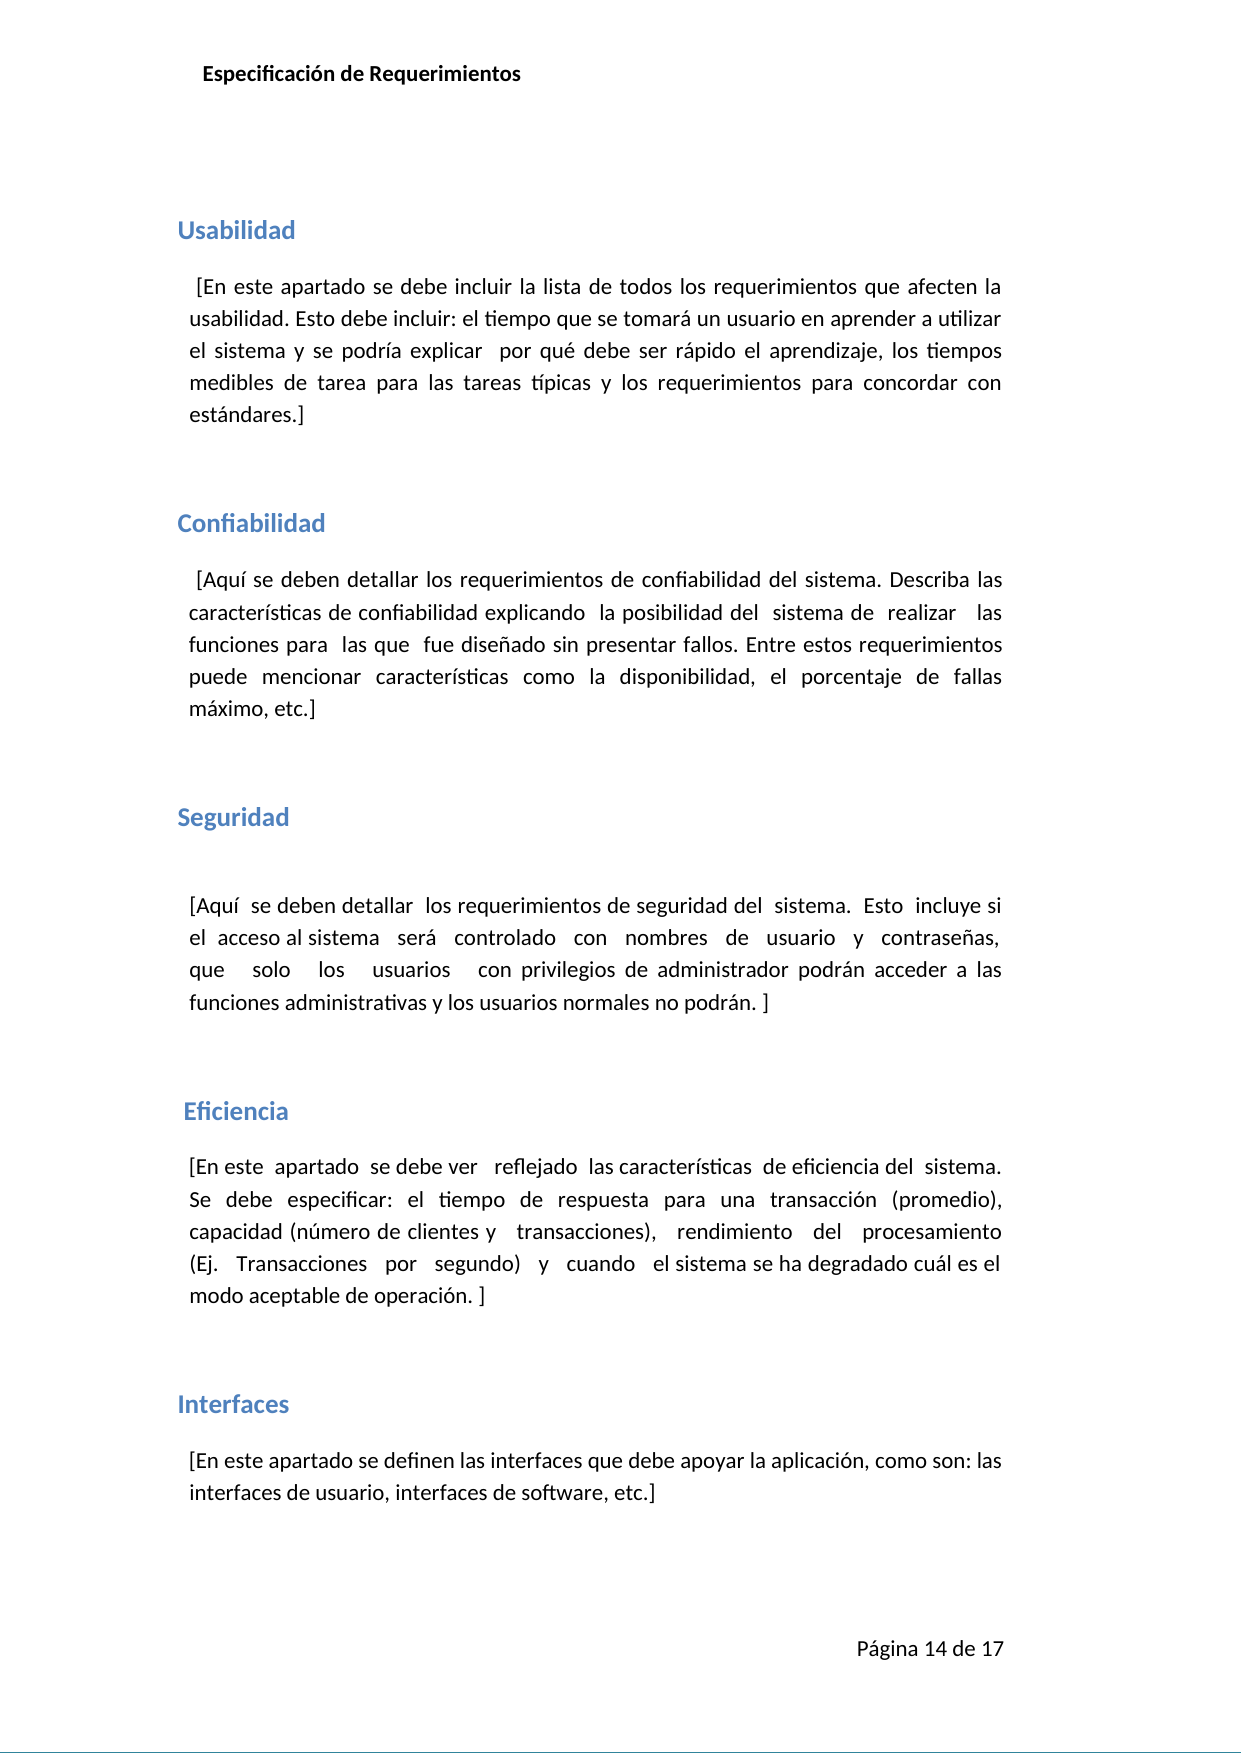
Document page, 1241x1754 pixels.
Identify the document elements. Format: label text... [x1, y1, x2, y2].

text [En este apartado se definen las interfaces que debe apoyar la aplicación, como son: las interfaces de usuario, interfaces de software, etc.] [188, 1446, 1004, 1506]
text Eficiencia [177, 1094, 1004, 1127]
text Seguridad [177, 800, 1004, 833]
text Interfaces [177, 1387, 1004, 1420]
text [En este apartado se debe ver reflejado las características de eficiencia del sistema. Se debe especificar: el tiempo de respuesta para una transacción (promedio), capacidad (número de clientes y transacciones), rendimiento del procesamiento (Ej. Transacciones por segundo) y cuando el sistema se ha degradado cuál es el modo aceptable de operación. ] [188, 1152, 1004, 1309]
text Confiabilidad [177, 507, 1004, 540]
text [Aquí se deben detallar los requerimientos de seguridad del sistema. Esto incluye si el acceso al sistema será controlado con nombres de usuario y contraseñas, que solo los usuarios con privilegios de administrador podrán acceder a las funciones administrativas y los usuarios normales no podrán. ] [188, 859, 1004, 1016]
text [Aquí se deben detallar los requerimientos de confiabilidad del sistema. Describa las características de confiabilidad explicando la posibilidad del sistema de realizar las funciones para las que fue diseñado sin presentar fallos. Entre estos requerimientos puede mencionar características como la disponibilidad, el porcentaje de fallas máximo, etc.] [188, 565, 1004, 722]
text [En este apartado se debe incluir la lista de todos los requerimientos que afecten la usabilidad. Esto debe incluir: el tiempo que se tomará un usuario en aprender a utilizar el sistema y se podría explicar por qué debe ser rápido el aprendizaje, los tiempos medibles de tarea para las tareas típicas y los requerimientos para concordar con estándares.] [188, 272, 1004, 429]
text Usabilidad [177, 213, 1004, 246]
